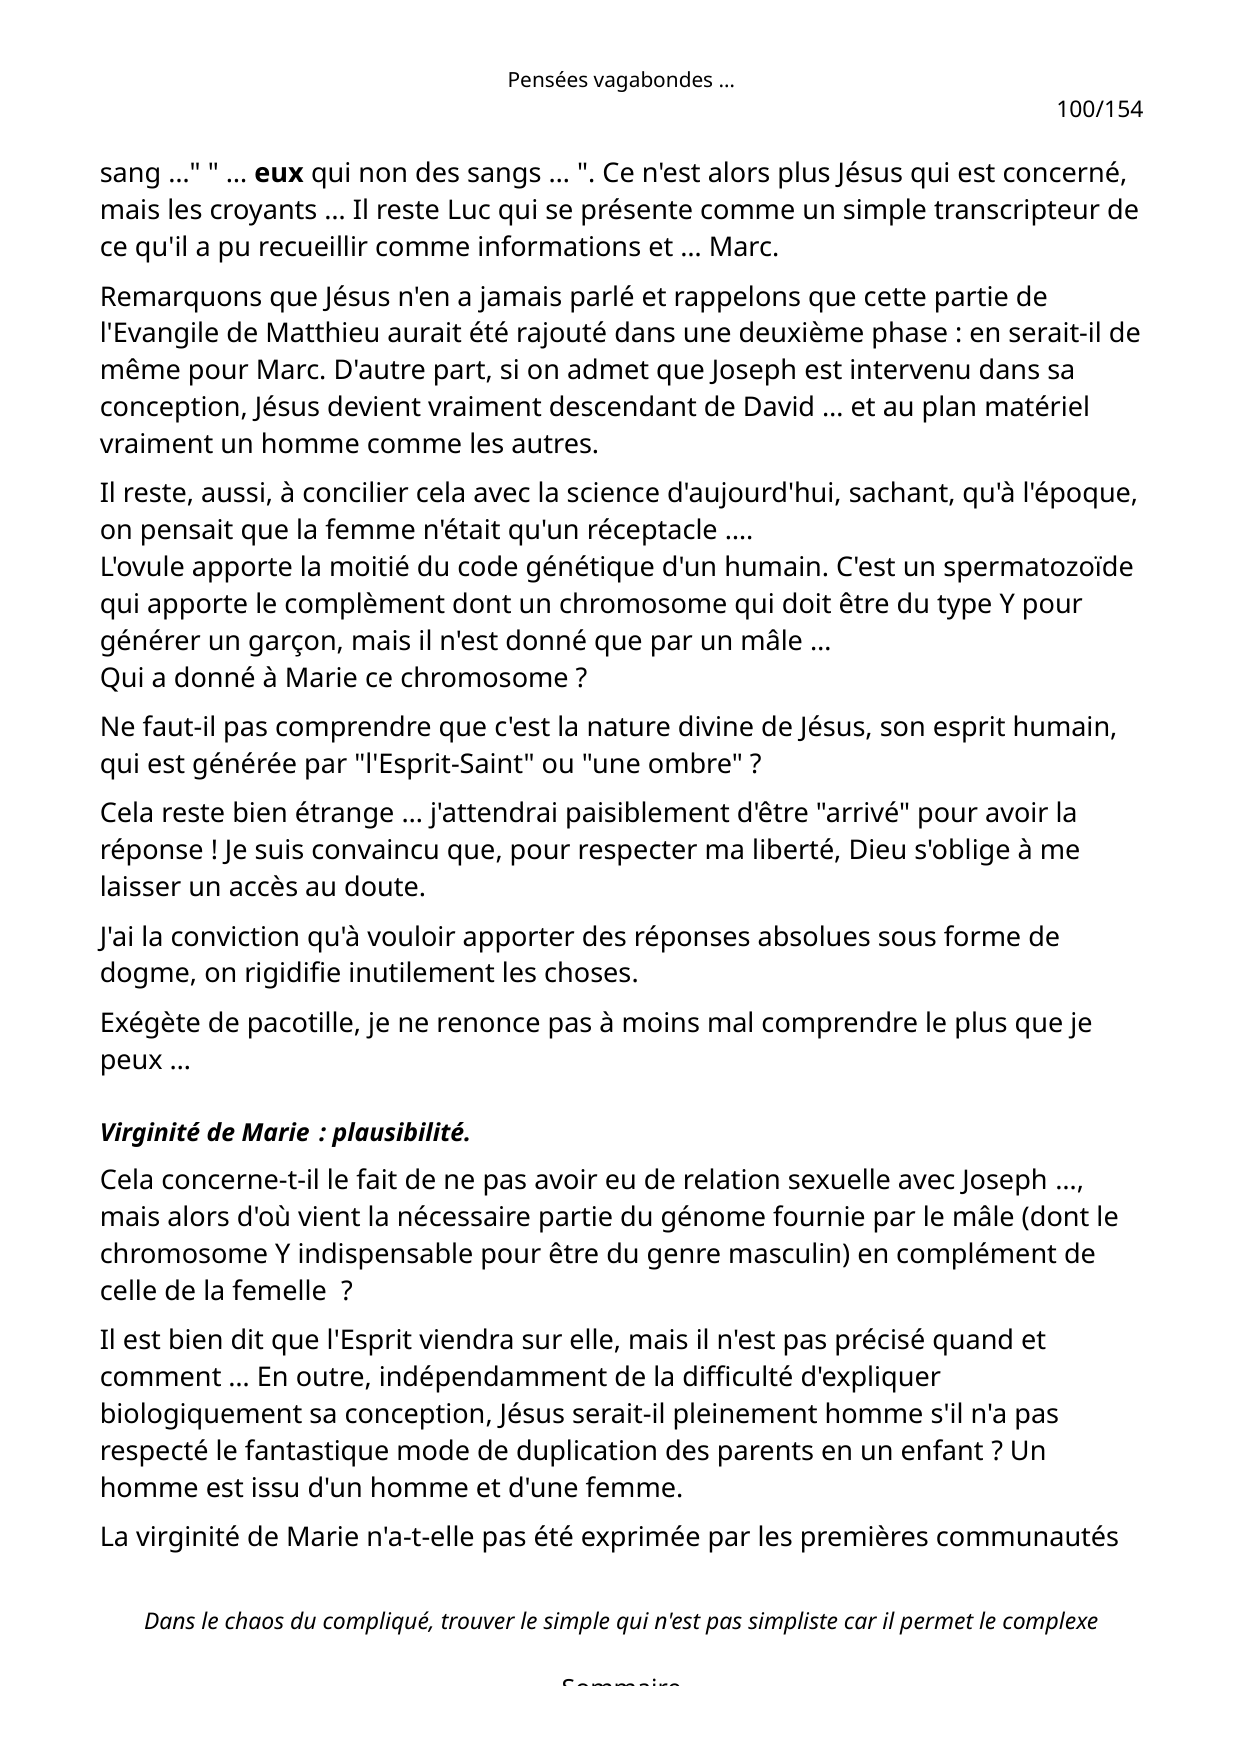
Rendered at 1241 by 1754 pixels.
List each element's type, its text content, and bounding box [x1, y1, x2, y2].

text La virginité de Marie n'a-t-elle pas été exprimée par les premières communautés [99, 1518, 1143, 1554]
text Cela concerne-t-il le fait de ne pas avoir eu de relation sexuelle avec Joseph …, mais alors d'où vient la nécessaire partie du génome fournie par le mâle (dont le chromosome Y indispensable pour être du genre masculin) en complément de celle de la femelle ? [99, 1161, 1143, 1308]
text Cela reste bien étrange … j'attendrai paisiblement d'être "arrivé" pour avoir la réponse ! Je suis convaincu que, pour respecter ma liberté, Dieu s'oblige à me laisser un accès au doute. [99, 794, 1143, 904]
text Il est bien dit que l'Esprit viendra sur elle, mais il n'est pas précisé quand et comment … En outre, indépendamment de la difficulté d'expliquer biologiquement sa conception, Jésus serait-il pleinement homme s'il n'a pas respecté le fantastique mode de duplication des parents en un enfant ? Un homme est issu d'un homme et d'une femme. [99, 1321, 1143, 1505]
text Ne faut-il pas comprendre que c'est la nature divine de Jésus, son esprit humain, qui est générée par "l'Esprit-Saint" ou "une ombre" ? [99, 708, 1143, 781]
subtitle Virginité de Marie : plausibilité. [99, 1114, 1143, 1148]
text sang …" " … eux qui non des sangs … ". Ce n'est alors plus Jésus qui est concerné, mais les croyants … Il reste Luc qui se présente comme un simple transcripteur de ce qu'il a pu recueillir comme informations et … Marc. [99, 154, 1143, 264]
text Remarquons que Jésus n'en a jamais parlé et rappelons que cette partie de l'Evangile de Matthieu aurait été rajouté dans une deuxième phase : en serait-il de même pour Marc. D'autre part, si on admet que Joseph est intervenu dans sa conception, Jésus devient vraiment descendant de David … et au plan matériel vraiment un homme comme les autres. [99, 277, 1143, 461]
text Il reste, aussi, à concilier cela avec la science d'aujourd'hui, sachant, qu'à l'époque, on pensait que la femme n'était qu'un réceptacle …. L'ovule apporte la moitié du code génétique d'un humain. C'est un spermatozoïde qui apporte le complèment dont un chromosome qui doit être du type Y pour générer un garçon, mais il n'est donné que par un mâle … Qui a donné à Marie ce chromosome ? [99, 474, 1143, 695]
text J'ai la conviction qu'à vouloir apporter des réponses absolues sous forme de dogme, on rigidifie inutilement les choses. [99, 917, 1143, 991]
text Exégète de pacotille, je ne renonce pas à moins mal comprendre le plus que je peux … [99, 1003, 1143, 1077]
